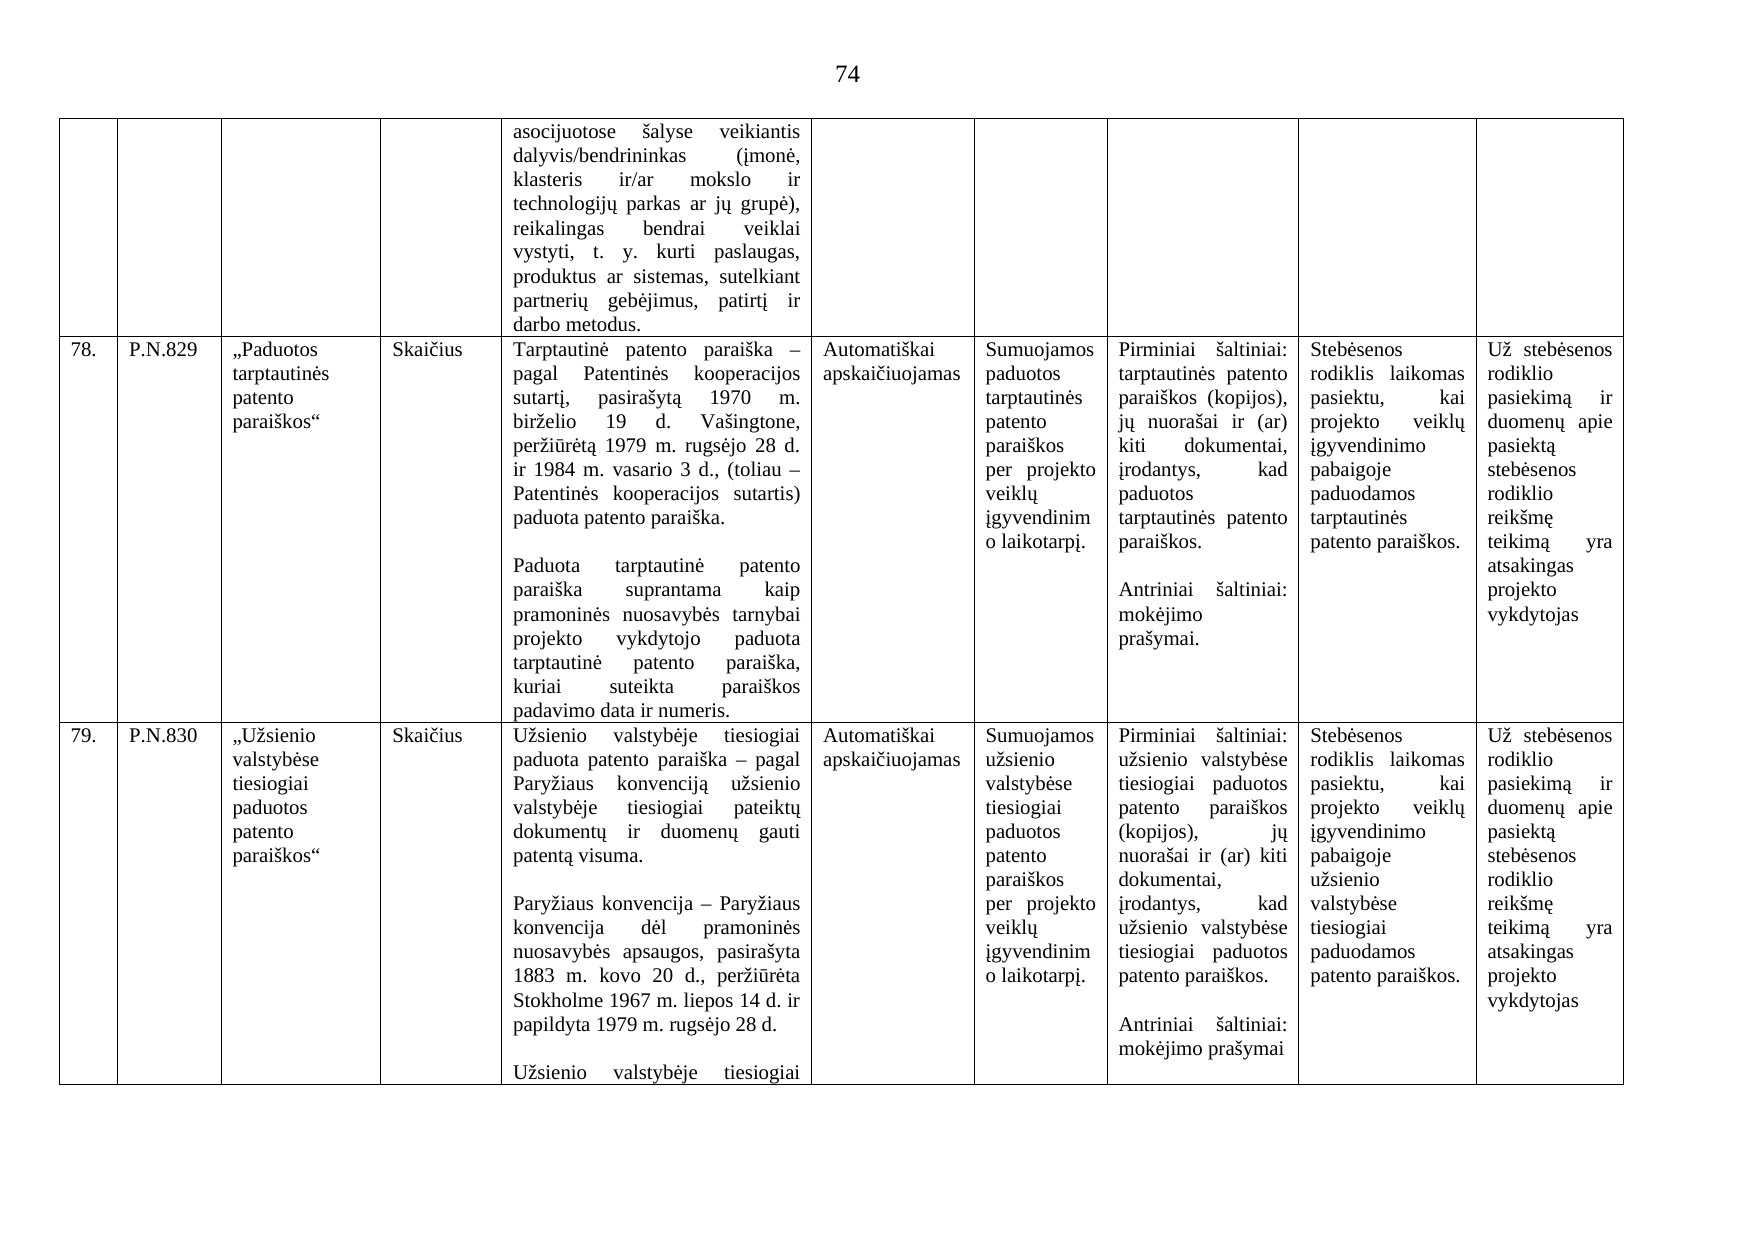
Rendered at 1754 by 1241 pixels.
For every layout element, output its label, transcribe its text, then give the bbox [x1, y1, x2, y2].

table_cell „Užsienio valstybėse tiesiogiai paduotos patento paraiškos“ [222, 723, 380, 1084]
table_cell asocijuotose šalyse veikiantis dalyvis/bendrininkas (įmonė, klasteris ir/ar mokslo ir technologijų parkas ar jų grupė), reikalingas bendrai veiklai vystyti, t. y. kurti paslaugas, produktus ar sistemas, sutelkiant partnerių gebėjimus, patirtį ir darbo metodus. [502, 119, 811, 336]
table_cell [812, 119, 974, 336]
table_cell [1108, 119, 1298, 336]
table_cell Skaičius [381, 337, 501, 722]
table_cell Sumuojamos paduotos tarptautinės patento paraiškos per projekto veiklų įgyvendinimo laikotarpį. [975, 337, 1107, 722]
table_cell Skaičius [381, 723, 501, 1084]
table_cell Stebėsenos rodiklis laikomas pasiektu, kai projekto veiklų įgyvendinimo pabaigoje paduodamos tarptautinės patento paraiškos. [1299, 337, 1476, 722]
table_cell Užsienio valstybėje tiesiogiai paduota patento paraiška – pagal Paryžiaus konvenciją užsienio valstybėje tiesiogiai pateiktų dokumentų ir duomenų gauti patentą visuma. Paryžiaus konvencija – Paryžiaus konvencija dėl pramoninės nuosavybės apsaugos, pasirašyta 1883 m. kovo 20 d., peržiūrėta Stokholme 1967 m. liepos 14 d. ir papildyta 1979 m. rugsėjo 28 d. Užsienio valstybėje tiesiogiai [502, 723, 811, 1084]
table_cell [1477, 119, 1623, 336]
table_cell 79. [60, 723, 117, 1084]
table_cell [118, 119, 221, 336]
table_cell [222, 119, 380, 336]
table_cell [1299, 119, 1476, 336]
table_cell 78. [60, 337, 117, 722]
table_cell Automatiškai apskaičiuojamas [812, 723, 974, 1084]
table_cell Už stebėsenos rodiklio pasiekimą ir duomenų apie pasiektą stebėsenos rodiklio reikšmę teikimą yra atsakingas projekto vykdytojas [1477, 723, 1623, 1084]
table_cell P.N.830 [118, 723, 221, 1084]
table_cell Tarptautinė patento paraiška – pagal Patentinės kooperacijos sutartį, pasirašytą 1970 m. birželio 19 d. Vašingtone, peržiūrėtą 1979 m. rugsėjo 28 d. ir 1984 m. vasario 3 d., (toliau – Patentinės kooperacijos sutartis) paduota patento paraiška. Paduota tarptautinė patento paraiška suprantama kaip pramoninės nuosavybės tarnybai projekto vykdytojo paduota tarptautinė patento paraiška, kuriai suteikta paraiškos padavimo data ir numeris. [502, 337, 811, 722]
table_cell [381, 119, 501, 336]
table_cell P.N.829 [118, 337, 221, 722]
table_cell Pirminiai šaltiniai: tarptautinės patento paraiškos (kopijos), jų nuorašai ir (ar) kiti dokumentai, įrodantys, kad paduotos tarptautinės patento paraiškos. Antriniai šaltiniai: mokėjimo prašymai. [1108, 337, 1298, 722]
table_cell Pirminiai šaltiniai: užsienio valstybėse tiesiogiai paduotos patento paraiškos (kopijos), jų nuorašai ir (ar) kiti dokumentai, įrodantys, kad užsienio valstybėse tiesiogiai paduotos patento paraiškos. Antriniai šaltiniai: mokėjimo prašymai [1108, 723, 1298, 1084]
table_cell „Paduotos tarptautinės patento paraiškos“ [222, 337, 380, 722]
table_cell Automatiškai apskaičiuojamas [812, 337, 974, 722]
table_cell Sumuojamos užsienio valstybėse tiesiogiai paduotos patento paraiškos per projekto veiklų įgyvendinimo laikotarpį. [975, 723, 1107, 1084]
table_cell [60, 119, 117, 336]
table_cell Stebėsenos rodiklis laikomas pasiektu, kai projekto veiklų įgyvendinimo pabaigoje užsienio valstybėse tiesiogiai paduodamos patento paraiškos. [1299, 723, 1476, 1084]
table_cell Už stebėsenos rodiklio pasiekimą ir duomenų apie pasiektą stebėsenos rodiklio reikšmę teikimą yra atsakingas projekto vykdytojas [1477, 337, 1623, 722]
table_cell [975, 119, 1107, 336]
